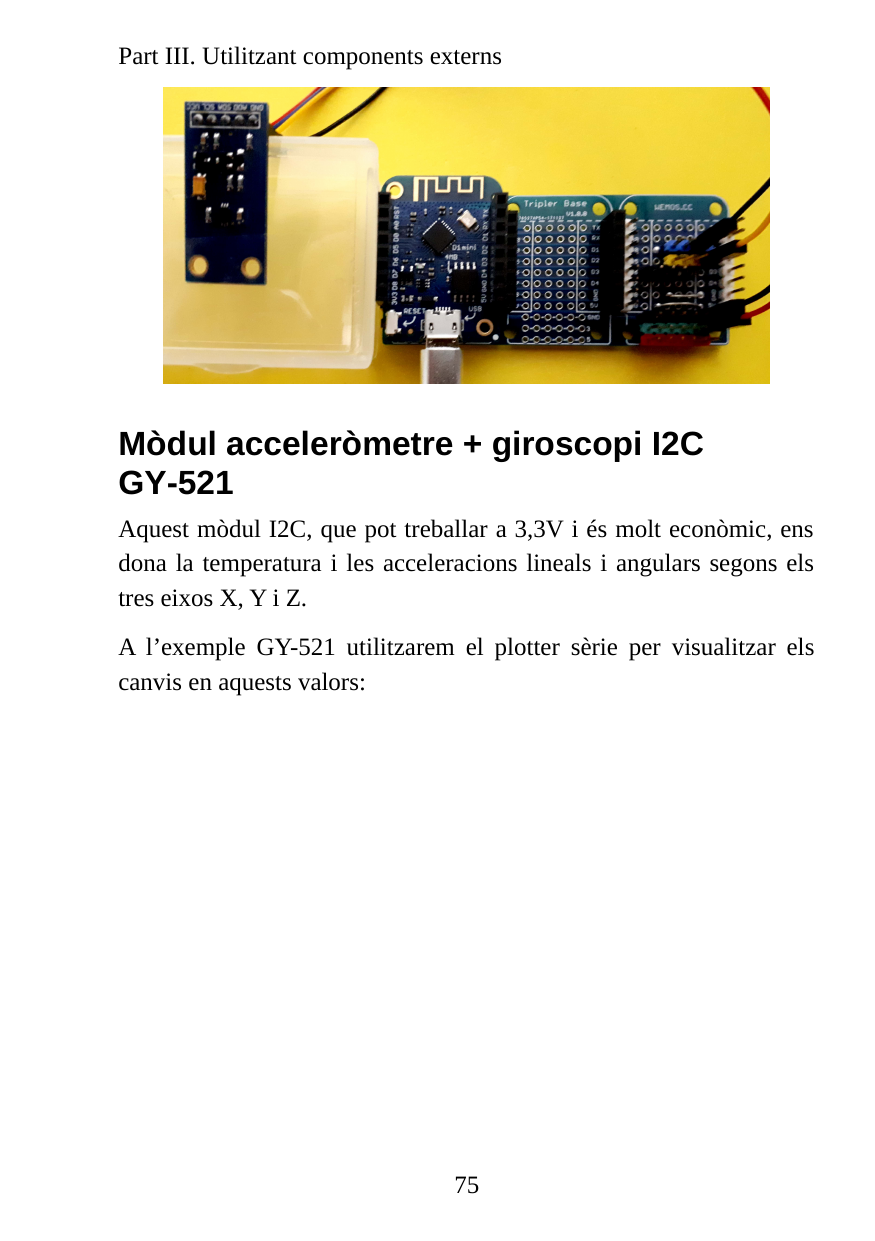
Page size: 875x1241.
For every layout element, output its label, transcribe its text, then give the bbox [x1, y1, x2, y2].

subtitle Mòdul acceleròmetre + giroscopi I2C GY‑521 [118, 424, 815, 502]
text A l’exemple GY-521 utilitzarem el plotter sèrie per visualitzar els canvis en aquests valors: [118, 632, 815, 695]
picture [163, 87, 770, 384]
text Aquest mòdul I2C, que pot treballar a 3,3V i és molt econòmic, ens dona la temperatura i les acceleracions lineals i angulars segons els tres eixos X, Y i Z. [118, 514, 815, 612]
